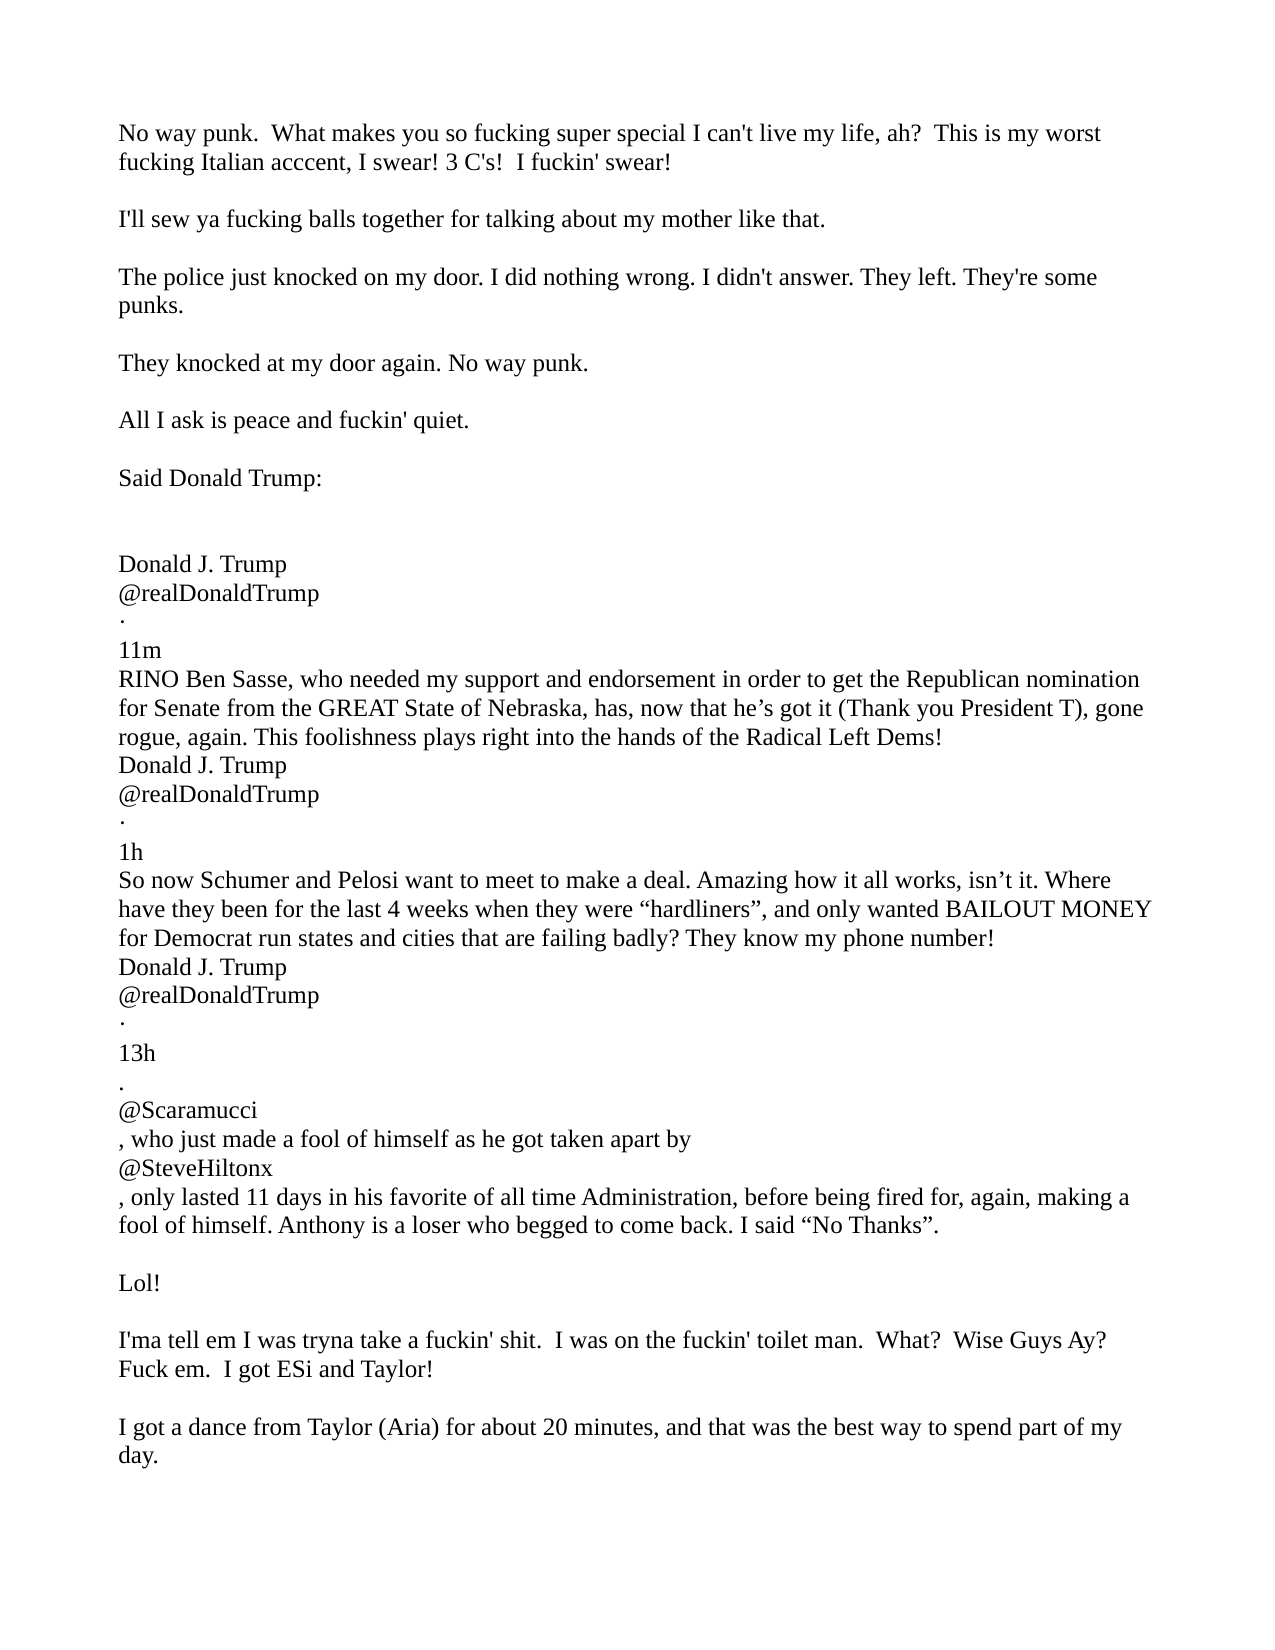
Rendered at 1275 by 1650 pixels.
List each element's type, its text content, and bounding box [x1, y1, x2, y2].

text @realDonaldTrump [118, 981, 1157, 1009]
text 11m [118, 636, 1157, 664]
text Donald J. Trump [118, 751, 1157, 779]
text · [118, 607, 1157, 636]
text I'll sew ya fucking balls together for talking about my mother like that. [118, 204, 1157, 233]
text Lol! [118, 1268, 1157, 1297]
text I got a dance from Taylor (Aria) for about 20 minutes, and that was the best way to spend part of my day. [118, 1412, 1157, 1469]
text All I ask is peace and fuckin' quiet. [118, 406, 1157, 434]
text RINO Ben Sasse, who needed my support and endorsement in order to get the Republican nomination for Senate from the GREAT State of Nebraska, has, now that he’s got it (Thank you President T), gone rogue, again. This foolishness plays right into the hands of the Radical Left Dems! [118, 664, 1157, 751]
text · [118, 1009, 1157, 1038]
text So now Schumer and Pelosi want to meet to make a deal. Amazing how it all works, isn’t it. Where have they been for the last 4 weeks when they were “hardliners”, and only wanted BAILOUT MONEY for Democrat run states and cities that are failing badly? They know my phone number! [118, 866, 1157, 952]
text @realDonaldTrump [118, 779, 1157, 808]
text Said Donald Trump: [118, 463, 1157, 492]
text · [118, 808, 1157, 837]
text Donald J. Trump [118, 952, 1157, 981]
text @SteveHiltonx [118, 1153, 1157, 1182]
text , who just made a fool of himself as he got taken apart by [118, 1124, 1157, 1153]
text 1h [118, 837, 1157, 866]
text They knocked at my door again. No way punk. [118, 348, 1157, 377]
text No way punk. What makes you so fucking super special I can't live my life, ah? This is my worst fucking Italian acccent, I swear! 3 C's! I fuckin' swear! [118, 118, 1157, 176]
text @Scaramucci [118, 1096, 1157, 1124]
text I'ma tell em I was tryna take a fuckin' shit. I was on the fuckin' toilet man. What? Wise Guys Ay? Fuck em. I got ESi and Taylor! [118, 1326, 1157, 1383]
text , only lasted 11 days in his favorite of all time Administration, before being fired for, again, making a fool of himself. Anthony is a loser who begged to come back. I said “No Thanks”. [118, 1182, 1157, 1239]
text . [118, 1067, 1157, 1096]
text 13h [118, 1038, 1157, 1067]
text @realDonaldTrump [118, 578, 1157, 607]
text The police just knocked on my door. I did nothing wrong. I didn't answer. They left. They're some punks. [118, 262, 1157, 319]
text Donald J. Trump [118, 549, 1157, 578]
